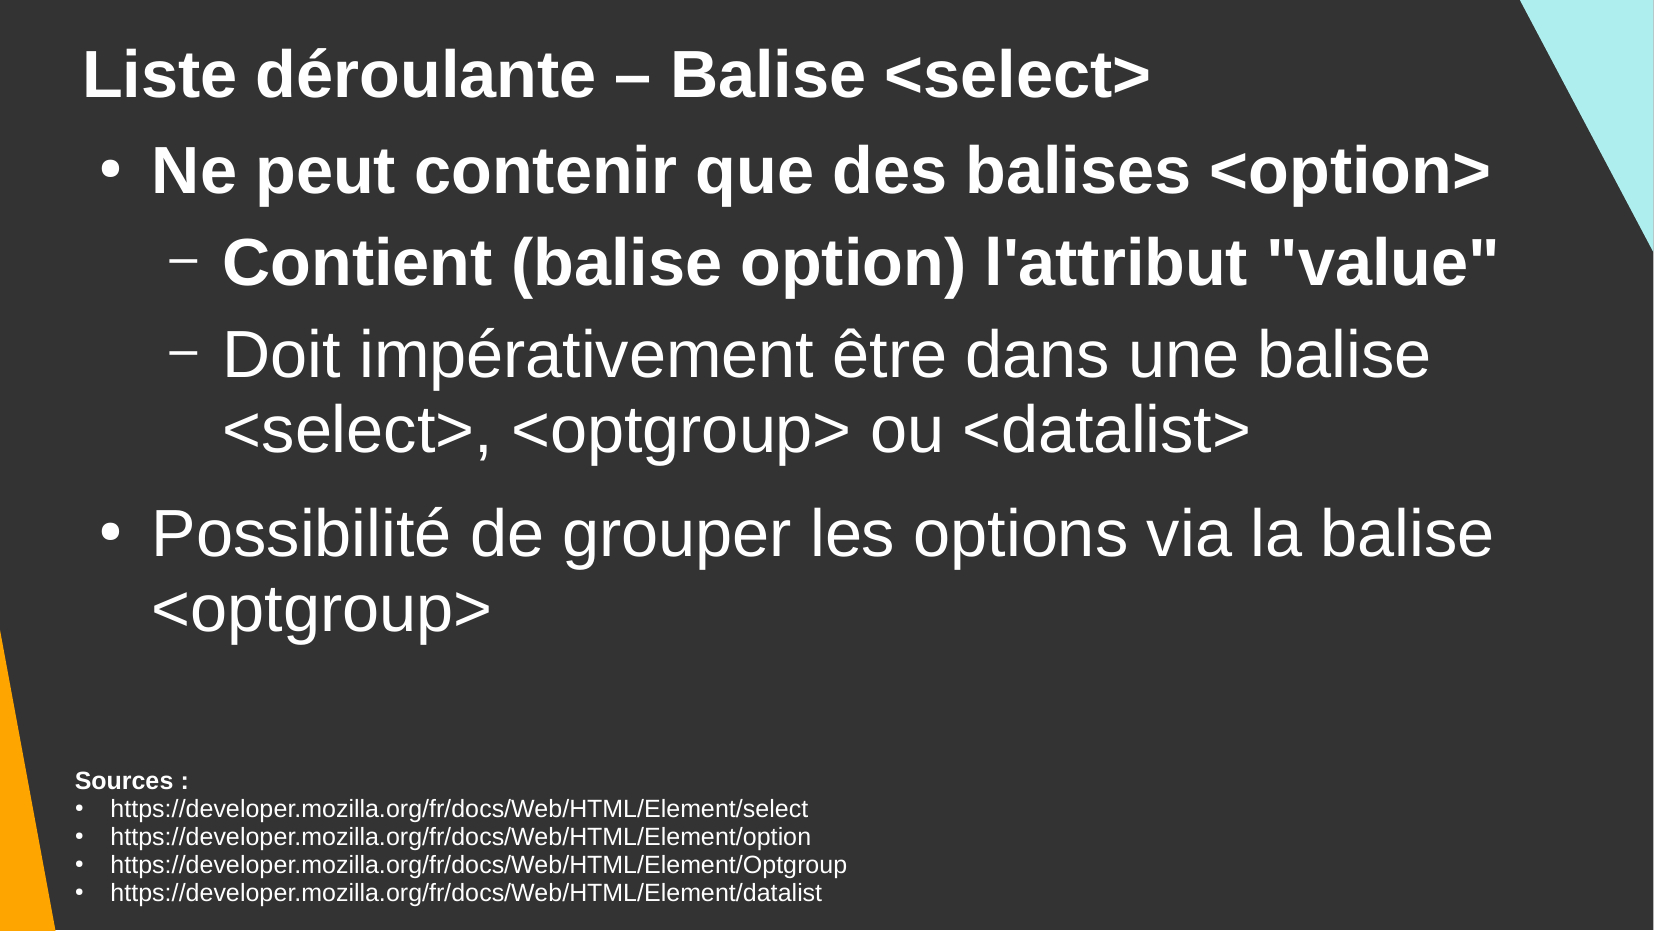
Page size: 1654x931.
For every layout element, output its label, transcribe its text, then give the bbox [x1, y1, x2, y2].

title Liste déroulante – Balise <select> [82, 37, 1571, 114]
text_box [1519, 0, 1654, 254]
list Ne peut contenir que des balises <option> Contient (balise option) l'attribut "value" Doit impérativement être dans une balise <select>, <optgroup> ou <datalist> Possibilité de grouper les options via la balise <optgroup> [80, 132, 1605, 721]
text_box [0, 629, 56, 931]
text_box Sources : https://developer.mozilla.org/fr/docs/Web/HTML/Element/select https://developer.mozilla.org/fr/docs/Web/HTML/Element/option https://developer.mozilla.org/fr/docs/Web/HTML/Element/Optgroup https://developer.mozilla.org/fr/docs/Web/HTML/Element/datalist [60, 759, 1546, 914]
